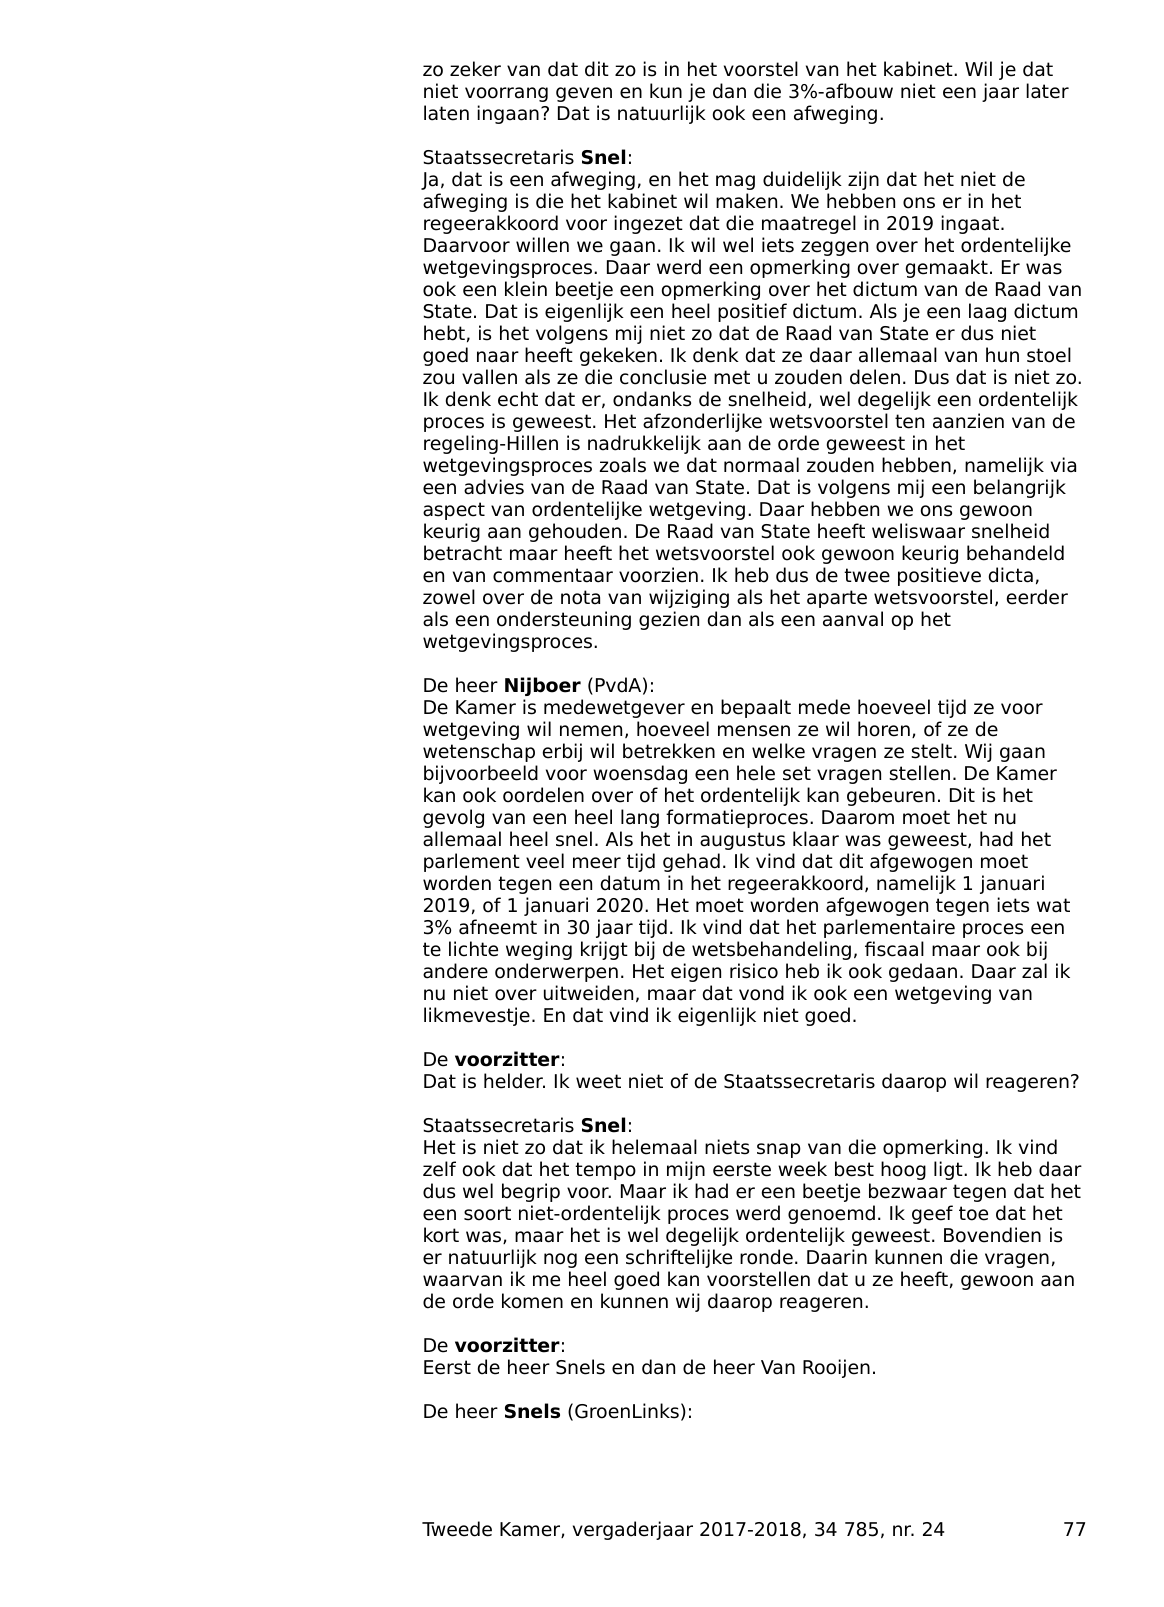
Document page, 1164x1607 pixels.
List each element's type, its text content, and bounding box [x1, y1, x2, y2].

text Staatssecretaris Snel: [422, 1115, 1087, 1137]
text Staatssecretaris Snel: [422, 147, 1087, 169]
text De voorzitter: [422, 1049, 1087, 1071]
text De voorzitter: [422, 1335, 1087, 1357]
text Ja, dat is een afweging, en het mag duidelijk zijn dat het niet de afweging is die het kabinet wil maken. We hebben ons er in het regeerakkoord voor ingezet dat die maatregel in 2019 ingaat. Daarvoor willen we gaan. Ik wil wel iets zeggen over het ordentelijke wetgevingsproces. Daar werd een opmerking over gemaakt. Er was ook een klein beetje een opmerking over het dictum van de Raad van State. Dat is eigenlijk een heel positief dictum. Als je een laag dictum hebt, is het volgens mij niet zo dat de Raad van State er dus niet goed naar heeft gekeken. Ik denk dat ze daar allemaal van hun stoel zou vallen als ze die conclusie met u zouden delen. Dus dat is niet zo. Ik denk echt dat er, ondanks de snelheid, wel degelijk een ordentelijk proces is geweest. Het afzonderlijke wetsvoorstel ten aanzien van de regeling-Hillen is nadrukkelijk aan de orde geweest in het wetgevingsproces zoals we dat normaal zouden hebben, namelijk via een advies van de Raad van State. Dat is volgens mij een belangrijk aspect van ordentelijke wetgeving. Daar hebben we ons gewoon keurig aan gehouden. De Raad van State heeft weliswaar snelheid betracht maar heeft het wetsvoorstel ook gewoon keurig behandeld en van commentaar voorzien. Ik heb dus de twee positieve dicta, zowel over de nota van wijziging als het aparte wetsvoorstel, eerder als een ondersteuning gezien dan als een aanval op het wetgevingsproces. [422, 169, 1087, 653]
text zo zeker van dat dit zo is in het voorstel van het kabinet. Wil je dat niet voorrang geven en kun je dan die 3%-afbouw niet een jaar later laten ingaan? Dat is natuurlijk ook een afweging. [422, 59, 1087, 125]
text Eerst de heer Snels en dan de heer Van Rooijen. [422, 1357, 1087, 1379]
text De Kamer is medewetgever en bepaalt mede hoeveel tijd ze voor wetgeving wil nemen, hoeveel mensen ze wil horen, of ze de wetenschap erbij wil betrekken en welke vragen ze stelt. Wij gaan bijvoorbeeld voor woensdag een hele set vragen stellen. De Kamer kan ook oordelen over of het ordentelijk kan gebeuren. Dit is het gevolg van een heel lang formatieproces. Daarom moet het nu allemaal heel snel. Als het in augustus klaar was geweest, had het parlement veel meer tijd gehad. Ik vind dat dit afgewogen moet worden tegen een datum in het regeerakkoord, namelijk 1 januari 2019, of 1 januari 2020. Het moet worden afgewogen tegen iets wat 3% afneemt in 30 jaar tijd. Ik vind dat het parlementaire proces een te lichte weging krijgt bij de wetsbehandeling, fiscaal maar ook bij andere onderwerpen. Het eigen risico heb ik ook gedaan. Daar zal ik nu niet over uitweiden, maar dat vond ik ook een wetgeving van likmevestje. En dat vind ik eigenlijk niet goed. [422, 697, 1087, 1027]
text De heer Nijboer (PvdA): [422, 675, 1087, 697]
text Dat is helder. Ik weet niet of de Staatssecretaris daarop wil reageren? [422, 1071, 1087, 1093]
text De heer Snels (GroenLinks): [422, 1401, 1087, 1423]
text Het is niet zo dat ik helemaal niets snap van die opmerking. Ik vind zelf ook dat het tempo in mijn eerste week best hoog ligt. Ik heb daar dus wel begrip voor. Maar ik had er een beetje bezwaar tegen dat het een soort niet-ordentelijk proces werd genoemd. Ik geef toe dat het kort was, maar het is wel degelijk ordentelijk geweest. Bovendien is er natuurlijk nog een schriftelijke ronde. Daarin kunnen die vragen, waarvan ik me heel goed kan voorstellen dat u ze heeft, gewoon aan de orde komen en kunnen wij daarop reageren. [422, 1137, 1087, 1313]
